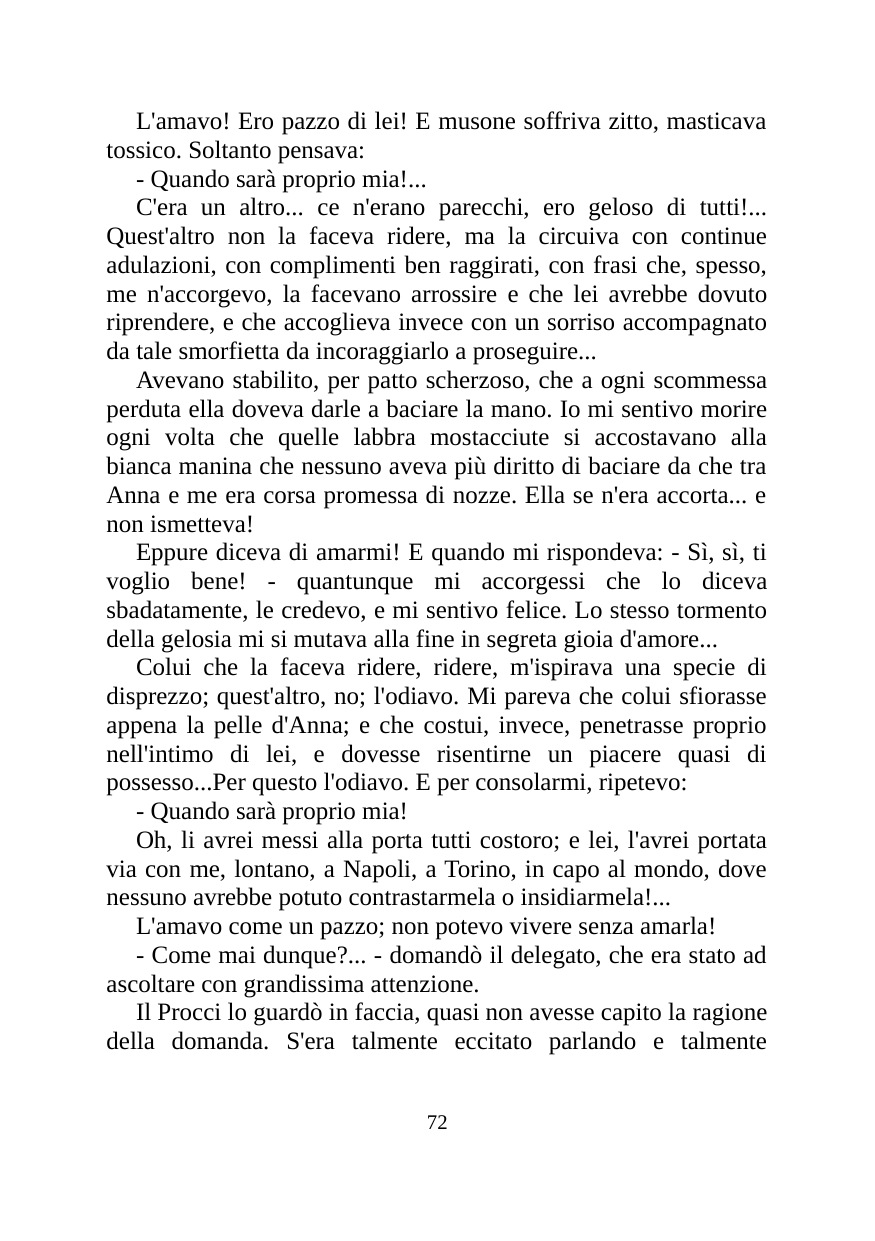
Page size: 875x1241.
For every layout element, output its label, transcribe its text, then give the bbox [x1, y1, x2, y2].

text - Quando sarà proprio mia! [106, 796, 768, 825]
text Avevano stabilito, per patto scherzoso, che a ogni scommessa perduta ella doveva darle a baciare la mano. Io mi sentivo morire ogni volta che quelle labbra mostacciute si accostavano alla bianca manina che nessuno aveva più diritto di baciare da che tra Anna e me era corsa promessa di nozze. Ella se n'era accorta... e non ismetteva! [106, 365, 768, 537]
text - Come mai dunque?... - domandò il delegato, che era stato ad ascoltare con grandissima attenzione. [106, 940, 768, 997]
text C'era un altro... ce n'erano parecchi, ero geloso di tutti!... Quest'altro non la faceva ridere, ma la circuiva con continue adulazioni, con complimenti ben raggirati, con frasi che, spesso, me n'accorgevo, la facevano arrossire e che lei avrebbe dovuto riprendere, e che accoglieva invece con un sorriso accompagnato da tale smorfietta da incoraggiarlo a proseguire... [106, 192, 768, 365]
text Il Procci lo guardò in faccia, quasi non avesse capito la ragione della domanda. S'era talmente eccitato parlando e talmente [106, 997, 768, 1055]
text L'amavo come un pazzo; non potevo vivere senza amarla! [106, 911, 768, 940]
text Colui che la faceva ridere, ridere, m'ispirava una specie di disprezzo; quest'altro, no; l'odiavo. Mi pareva che colui sfiorasse appena la pelle d'Anna; e che costui, invece, penetrasse proprio nell'intimo di lei, e dovesse risentirne un piacere quasi di possesso...Per questo l'odiavo. E per consolarmi, ripetevo: [106, 652, 768, 796]
text L'amavo! Ero pazzo di lei! E musone soffriva zitto, masticava tossico. Soltanto pensava: [106, 106, 768, 164]
text Eppure diceva di amarmi! E quando mi rispondeva: - Sì, sì, ti voglio bene! - quantunque mi accorgessi che lo diceva sbadatamente, le credevo, e mi sentivo felice. Lo stesso tormento della gelosia mi si mutava alla fine in segreta gioia d'amore... [106, 537, 768, 652]
text Oh, li avrei messi alla porta tutti costoro; e lei, l'avrei portata via con me, lontano, a Napoli, a Torino, in capo al mondo, dove nessuno avrebbe potuto contrastarmela o insidiarmela!... [106, 825, 768, 911]
text - Quando sarà proprio mia!... [106, 164, 768, 192]
